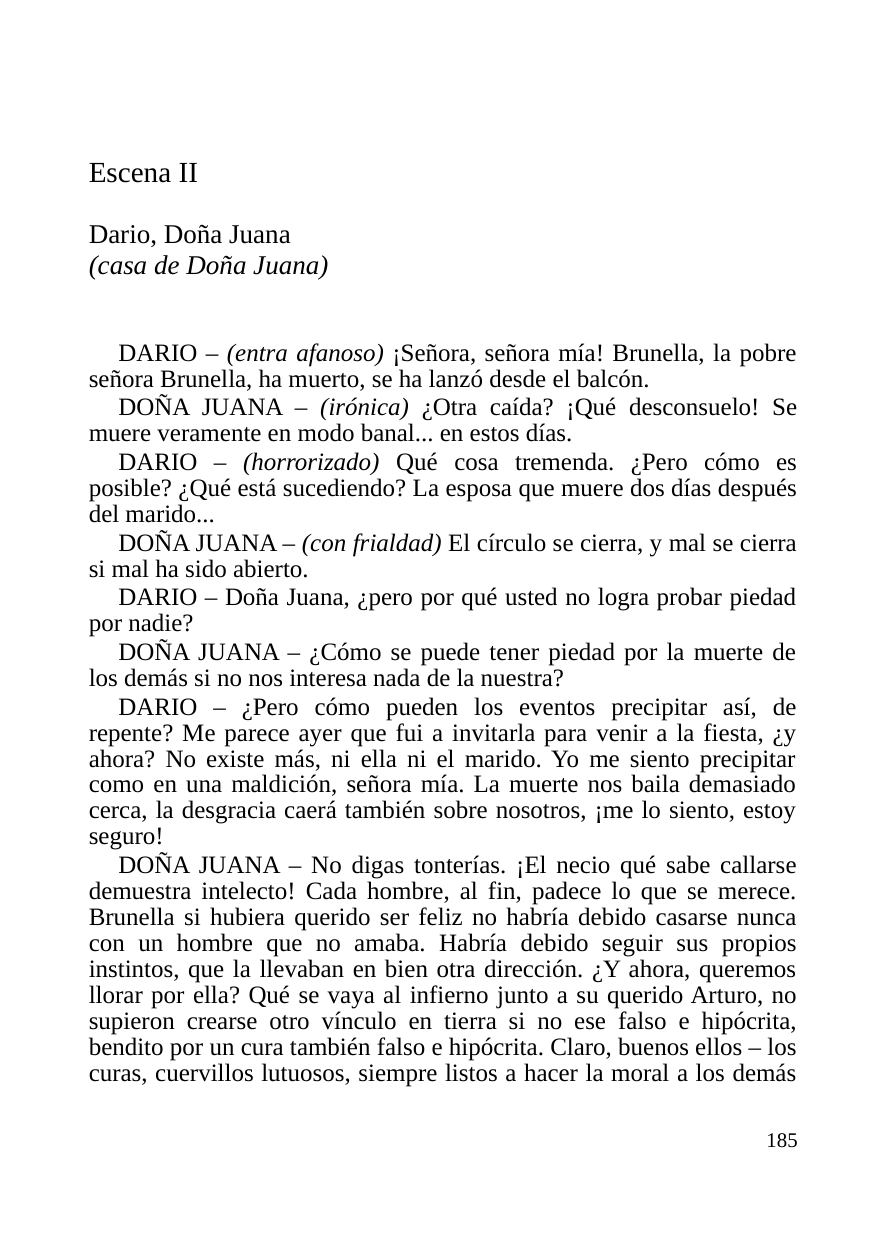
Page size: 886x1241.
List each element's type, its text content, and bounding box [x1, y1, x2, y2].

text Escena II [88, 156, 797, 189]
text DARIO – (horrorizado) Qué cosa tremenda. ¿Pero cómo es posible? ¿Qué está sucediendo? La esposa que muere dos días después del marido... [88, 447, 797, 528]
text DOÑA JUANA – (con frialdad) El círculo se cierra, y mal se cierra si mal ha sido abierto. [88, 528, 797, 582]
text Dario, Doña Juana [88, 218, 797, 249]
text DARIO – ¿Pero cómo pueden los eventos precipitar así, de repente? Me parece ayer que fui a invitarla para venir a la fiesta, ¿y ahora? No existe más, ni ella ni el marido. Yo me siento precipitar como en una maldición, señora mía. La muerte nos baila demasiado cerca, la desgracia caerá también sobre nosotros, ¡me lo siento, estoy seguro! [88, 692, 797, 850]
text DOÑA JUANA – No digas tonterías. ¡El necio qué sabe callarse demuestra intelecto! Cada hombre, al fin, padece lo que se merece. Brunella si hubiera querido ser feliz no habría debido casarse nunca con un hombre que no amaba. Habría debido seguir sus propios instintos, que la llevaban en bien otra dirección. ¿Y ahora, queremos llorar por ella? Qué se vaya al infierno junto a su querido Arturo, no supieron crearse otro vínculo en tierra si no ese falso e hipócrita, bendito por un cura también falso e hipócrita. Claro, buenos ellos – los curas, cuervillos lutuosos, siempre listos a hacer la moral a los demás [88, 850, 797, 1086]
text DOÑA JUANA – (irónica) ¿Otra caída? ¡Qué desconsuelo! Se muere veramente en modo banal... en estos días. [88, 392, 797, 447]
text DARIO – Doña Juana, ¿pero por qué usted no logra probar piedad por nadie? [88, 582, 797, 637]
text DARIO – (entra afanoso) ¡Señora, señora mía! Brunella, la pobre señora Brunella, ha muerto, se ha lanzó desde el balcón. [88, 338, 797, 392]
text DOÑA JUANA – ¿Cómo se puede tener piedad por la muerte de los demás si no nos interesa nada de la nuestra? [88, 637, 797, 692]
text (casa de Doña Juana) [88, 249, 797, 280]
